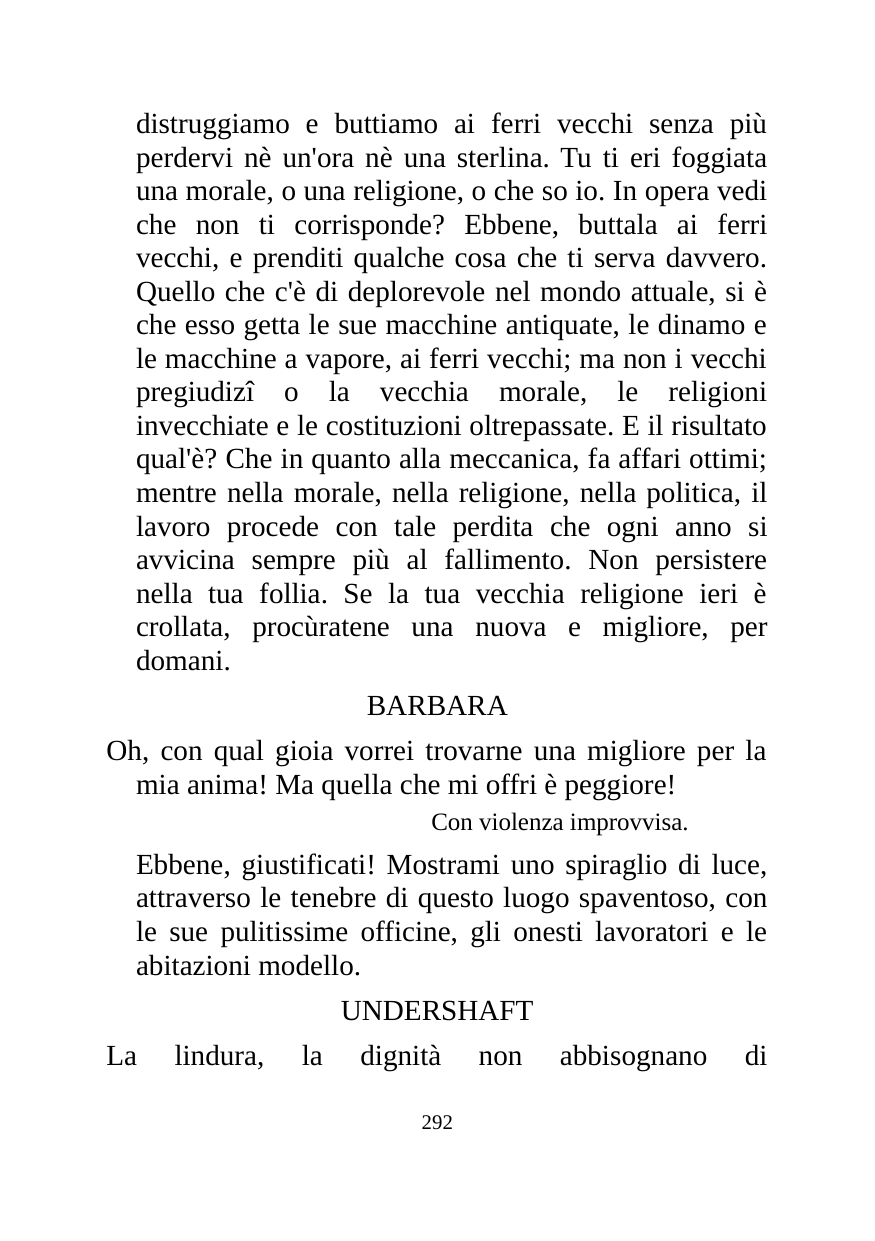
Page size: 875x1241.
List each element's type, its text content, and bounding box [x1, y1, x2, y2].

text La lindura, la dignità non abbisognano di [106, 1038, 768, 1072]
text BARBARA [106, 688, 768, 722]
text Con violenza improvvisa. [431, 807, 768, 835]
text distruggiamo e buttiamo ai ferri vecchi senza più perdervi nè un'ora nè una sterlina. Tu ti eri foggiata una morale, o una religione, o che so io. In opera vedi che non ti corrisponde? Ebbene, buttala ai ferri vecchi, e prenditi qualche cosa che ti serva davvero. Quello che c'è di deplorevole nel mondo attuale, si è che esso getta le sue macchine antiquate, le dinamo e le macchine a vapore, ai ferri vecchi; ma non i vecchi pregiudizî o la vecchia morale, le religioni invecchiate e le costituzioni oltrepassate. E il risultato qual'è? Che in quanto alla meccanica, fa affari ottimi; mentre nella morale, nella religione, nella politica, il lavoro procede con tale perdita che ogni anno si avvicina sempre più al fallimento. Non persistere nella tua follia. Se la tua vecchia religione ieri è crollata, procùratene una nuova e migliore, per domani. [106, 106, 768, 676]
text UNDERSHAFT [106, 993, 768, 1027]
text Ebbene, giustificati! Mostrami uno spiraglio di luce, attraverso le tenebre di questo luogo spaventoso, con le sue pulitissime officine, gli onesti lavoratori e le abitazioni modello. [136, 847, 768, 981]
text Oh, con qual gioia vorrei trovarne una migliore per la mia anima! Ma quella che mi offri è peggiore! [106, 733, 768, 801]
